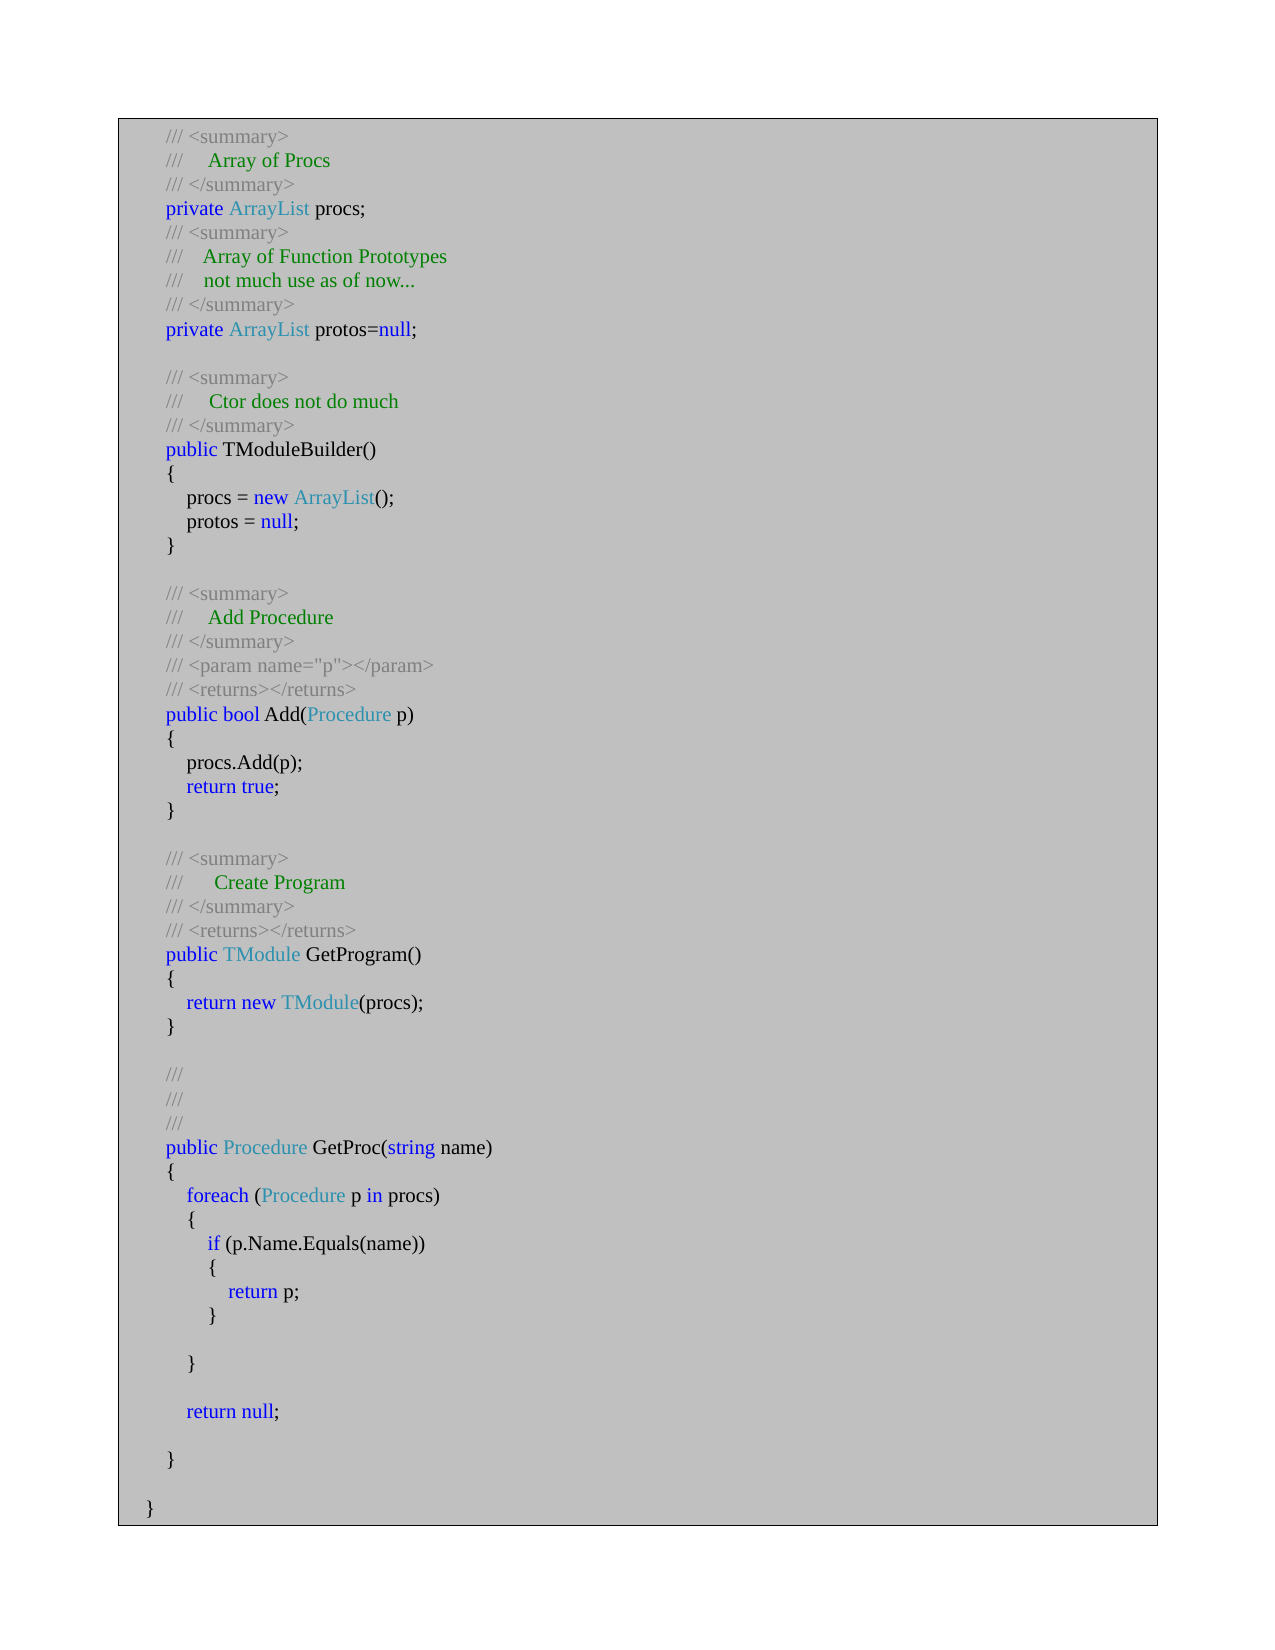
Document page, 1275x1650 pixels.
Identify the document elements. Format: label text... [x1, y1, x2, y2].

table_header /// <summary> /// Array of Procs /// </summary> private ArrayList procs; /// <summary> /// Array of Function Prototypes /// not much use as of now... /// </summary> private ArrayList protos=null; /// <summary> /// Ctor does not do much /// </summary> public TModuleBuilder() { procs = new ArrayList(); protos = null; } /// <summary> /// Add Procedure /// </summary> /// <param name="p"></param> /// <returns></returns> public bool Add(Procedure p) { procs.Add(p); return true; } /// <summary> /// Create Program /// </summary> /// <returns></returns> public TModule GetProgram() { return new TModule(procs); } /// /// /// public Procedure GetProc(string name) { foreach (Procedure p in procs) { if (p.Name.Equals(name)) { return p; } } return null; } } [119, 119, 1157, 1525]
